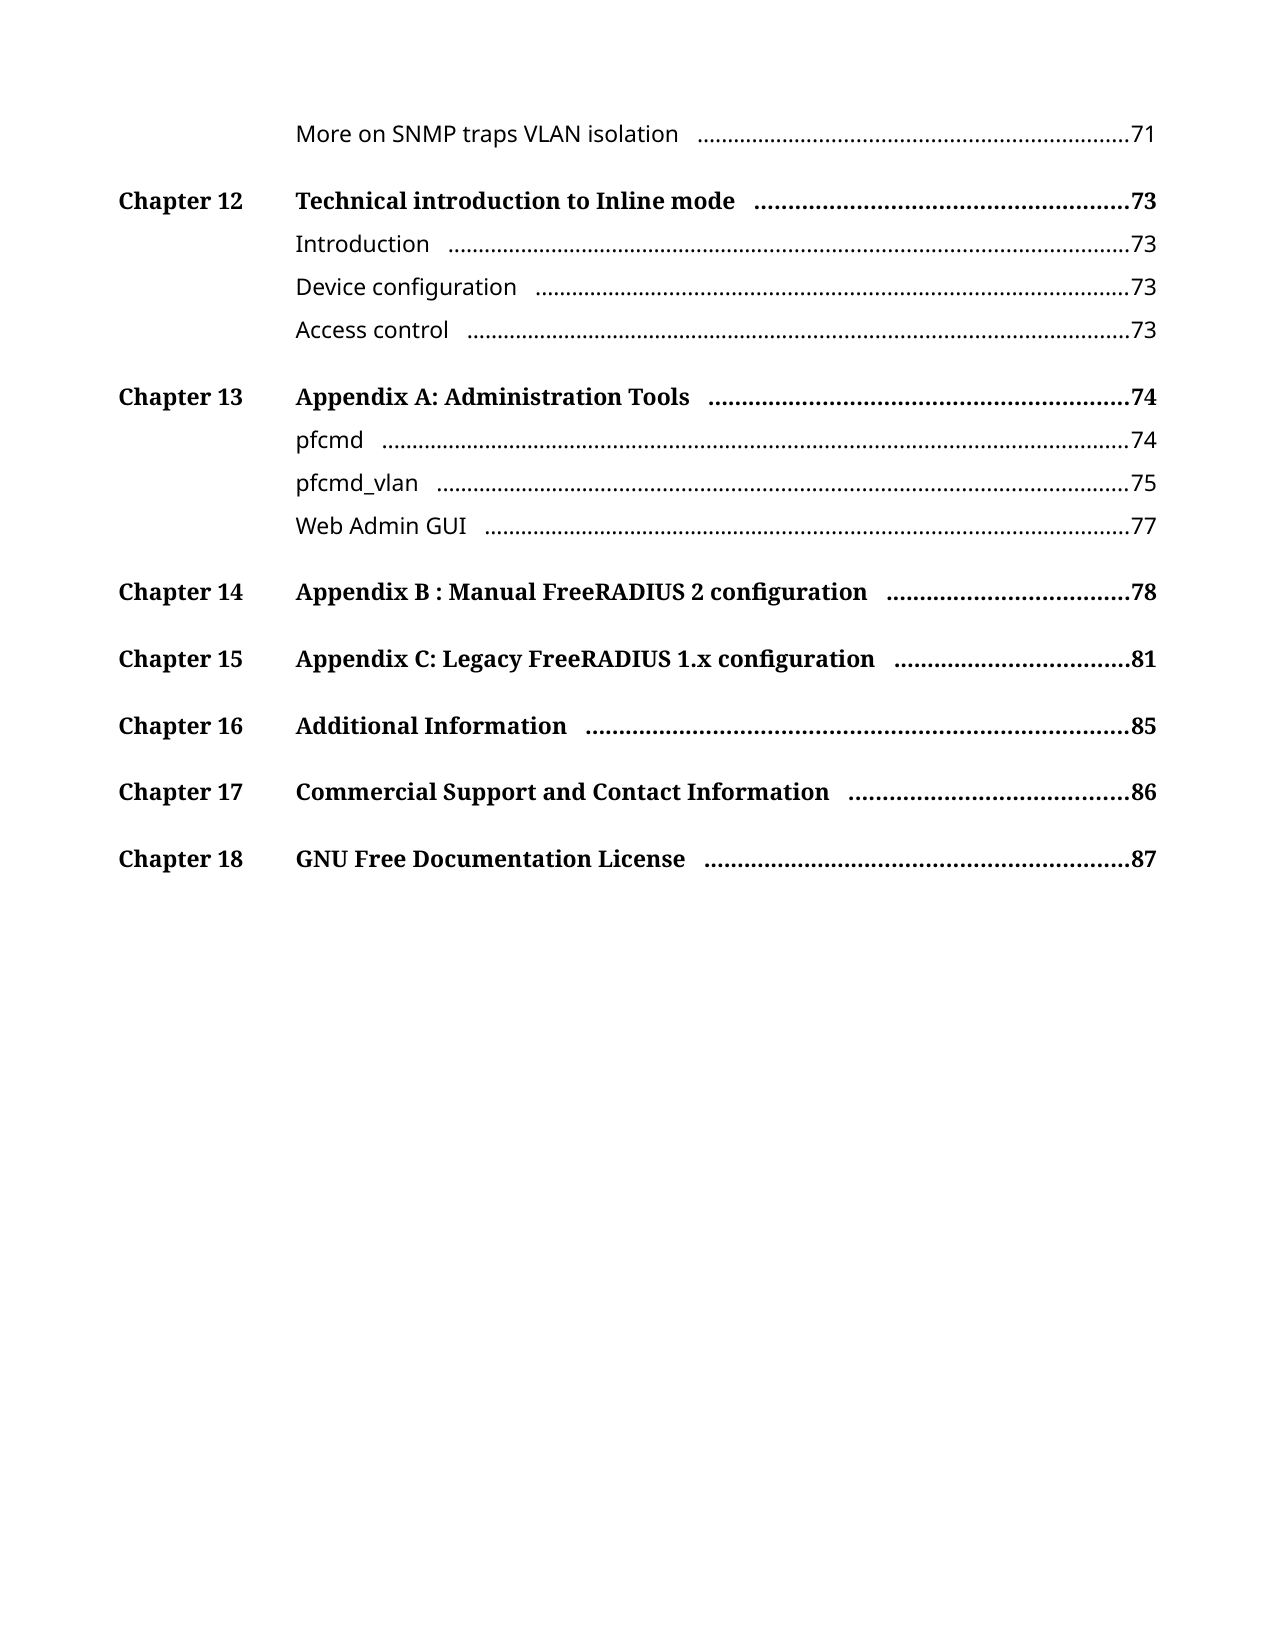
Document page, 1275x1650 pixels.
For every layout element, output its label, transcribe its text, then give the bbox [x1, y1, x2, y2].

text Access control 73 [295, 314, 1157, 345]
text Web Admin GUI 77 [295, 509, 1157, 541]
text Chapter 12 Technical introduction to Inline mode 73 [118, 185, 1157, 216]
text Chapter 16 Additional Information 85 [118, 709, 1157, 741]
text Device configuration 73 [295, 271, 1157, 302]
text Chapter 17 Commercial Support and Contact Information 86 [118, 776, 1157, 807]
text Chapter 15 Appendix C: Legacy FreeRADIUS 1.x configuration 81 [118, 643, 1157, 674]
text Chapter 14 Appendix B : Manual FreeRADIUS 2 configuration 78 [118, 576, 1157, 607]
text pfcmd 74 [295, 423, 1157, 455]
text pfcmd_vlan 75 [295, 467, 1157, 498]
text More on SNMP traps VLAN isolation 71 [295, 118, 1157, 149]
text Chapter 13 Appendix A: Administration Tools 74 [118, 381, 1157, 412]
text Introduction 73 [295, 228, 1157, 259]
text Chapter 18 GNU Free Documentation License 87 [118, 843, 1157, 874]
